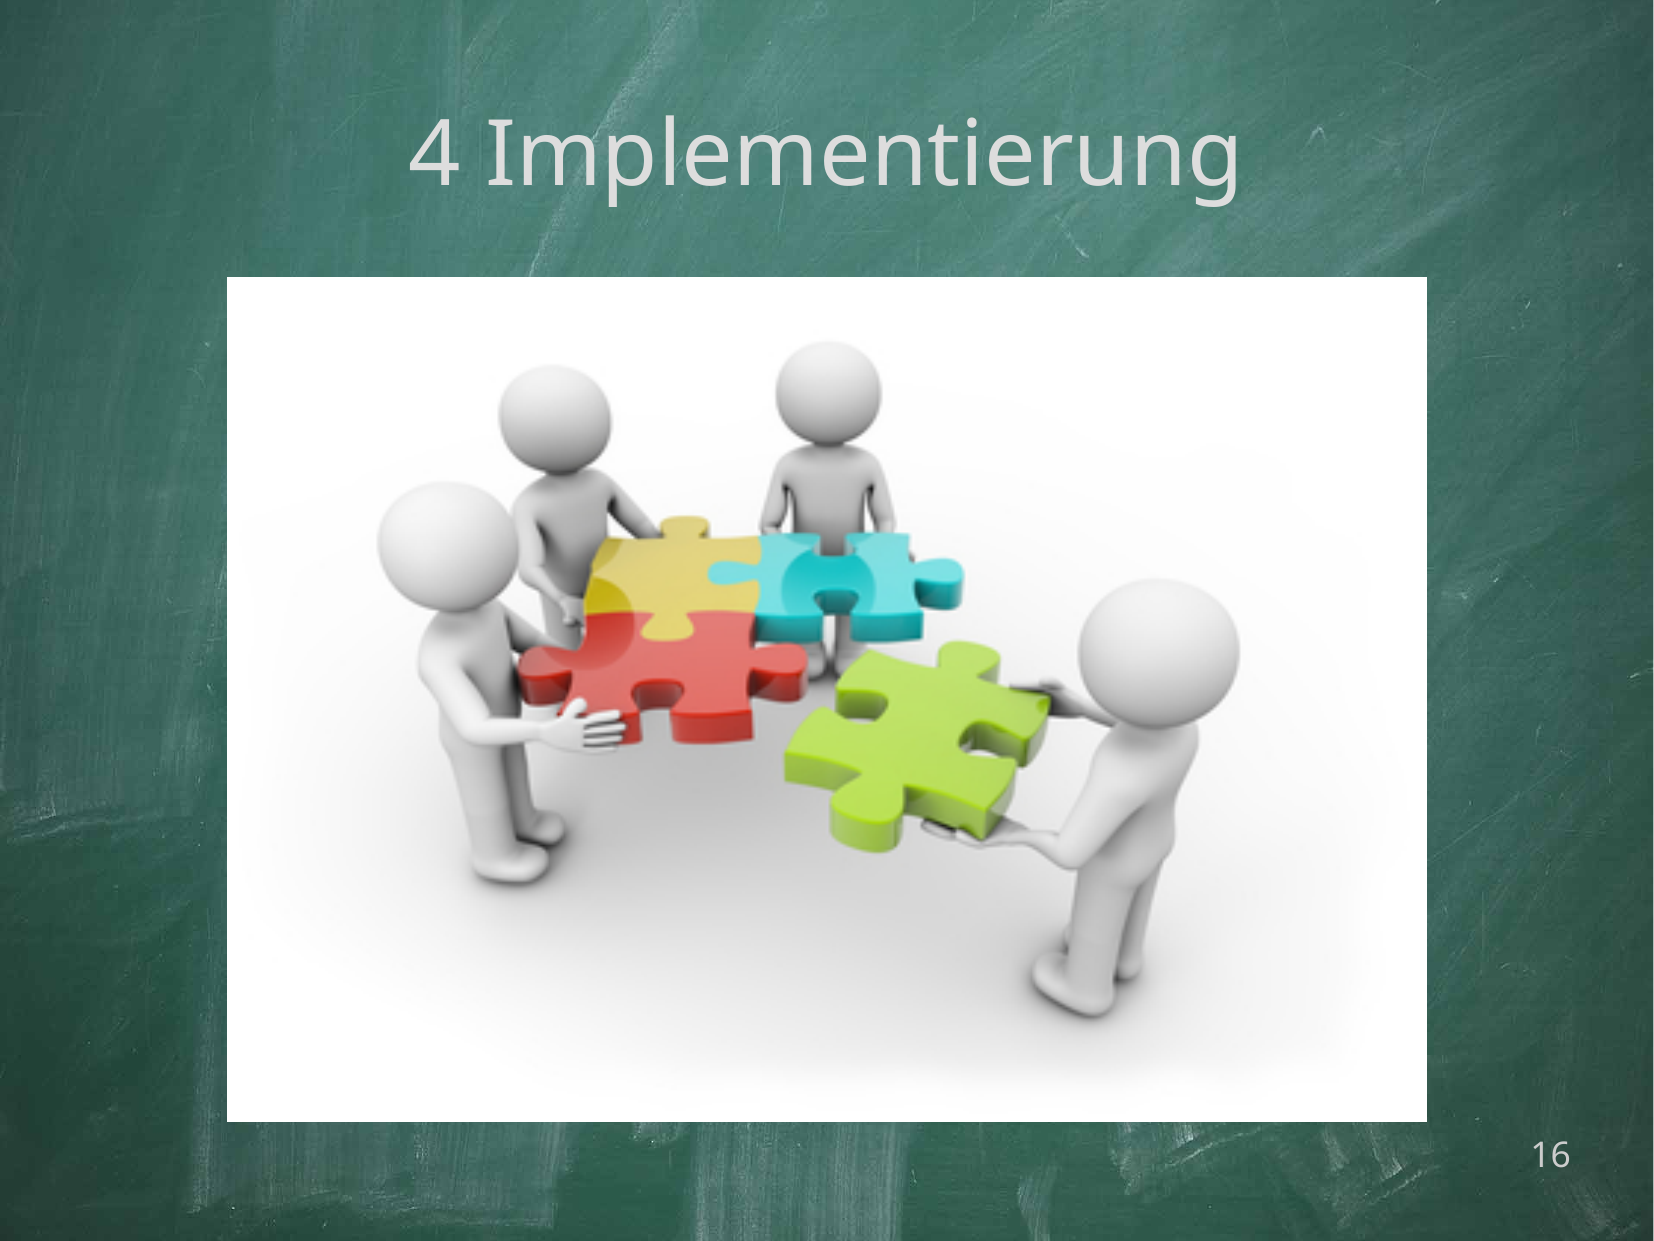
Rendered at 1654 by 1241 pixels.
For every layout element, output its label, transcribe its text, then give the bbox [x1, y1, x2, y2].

title 4 Implementierung [250, 47, 1403, 252]
picture [0, 0, 1654, 1241]
